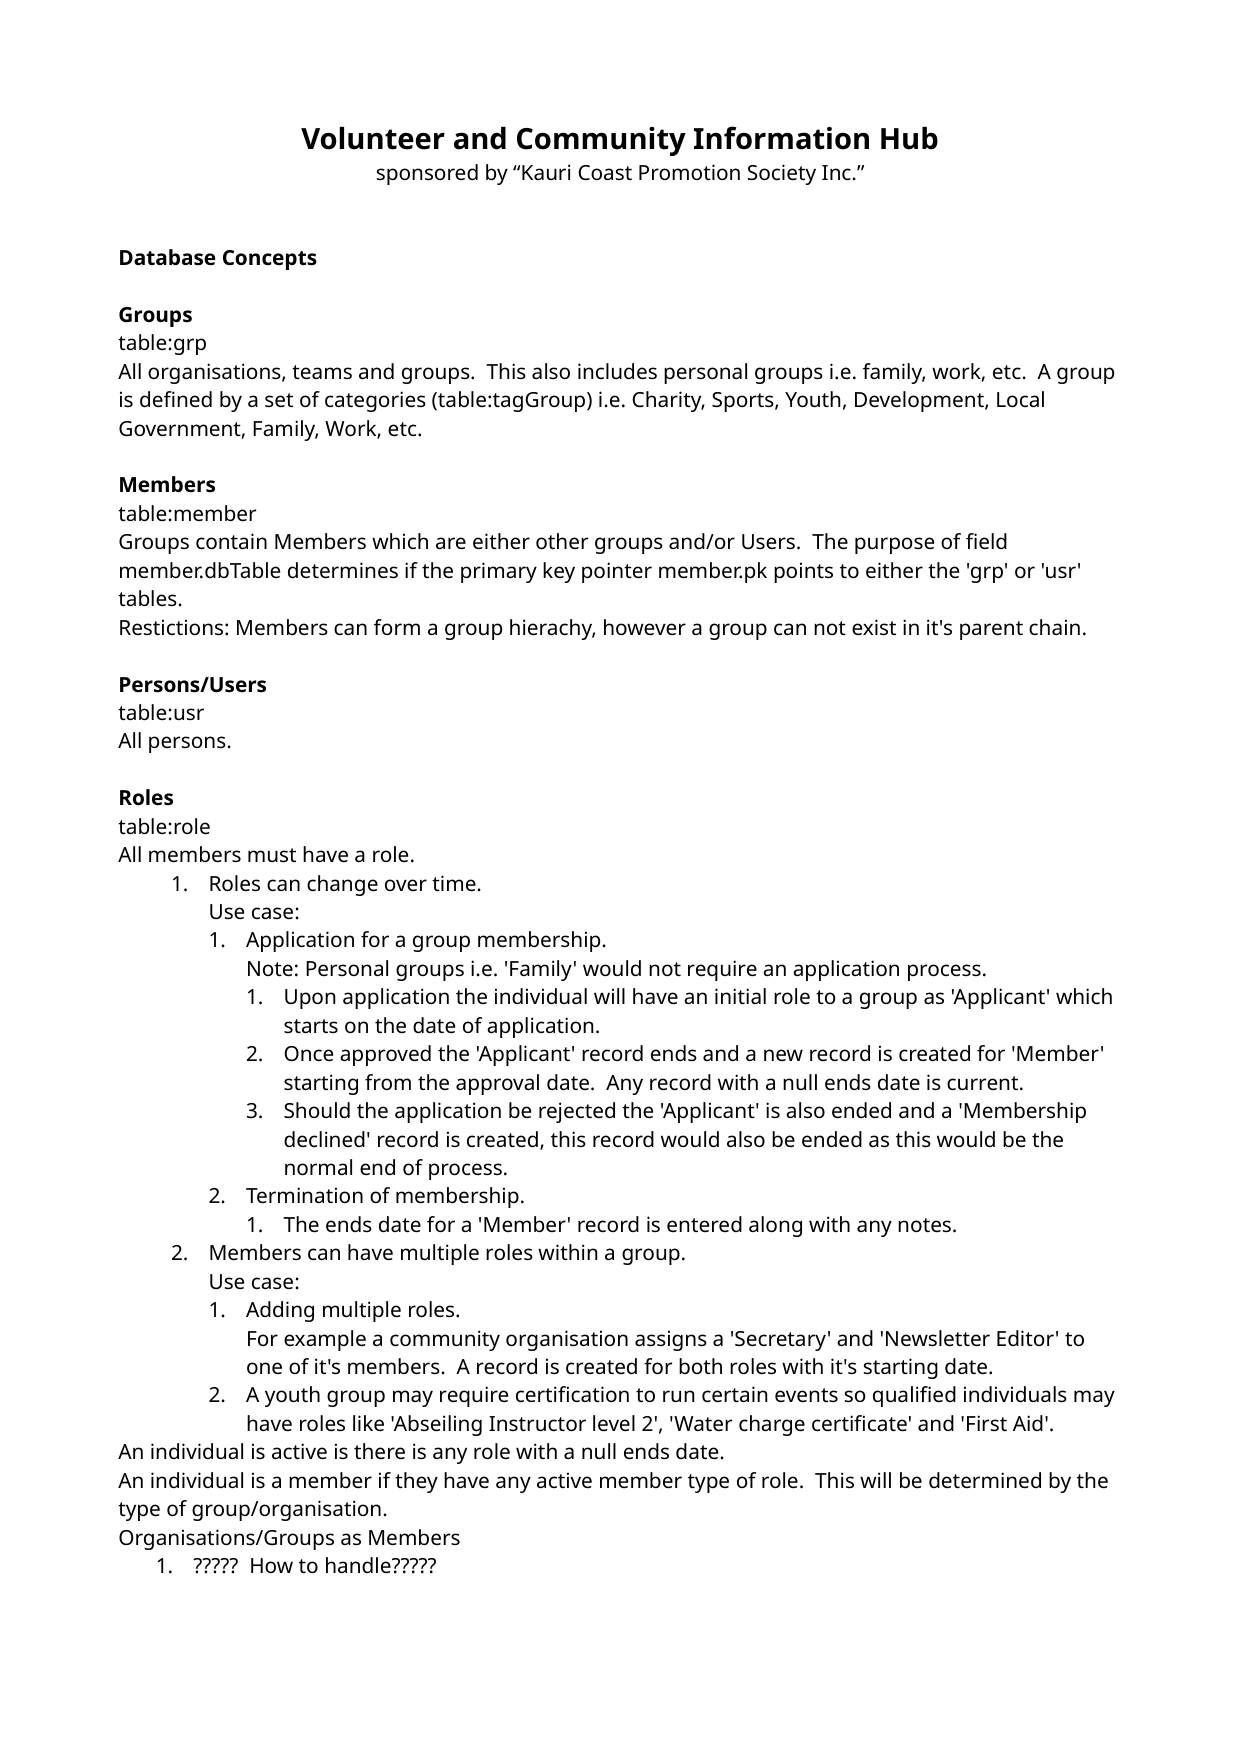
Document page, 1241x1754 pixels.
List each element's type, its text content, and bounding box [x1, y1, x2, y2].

list Termination of membership. [208, 1182, 1122, 1210]
list Application for a group membership. Note: Personal groups i.e. 'Family' would not require an application process. [208, 926, 1122, 982]
text Organisations/Groups as Members [118, 1523, 1122, 1551]
text table:usr [118, 698, 1122, 727]
list A youth group may require certification to run certain events so qualified individuals may have roles like 'Abseiling Instructor level 2', 'Water charge certificate' and 'First Aid'. [208, 1381, 1122, 1437]
list Once approved the 'Applicant' record ends and a new record is created for 'Member' starting from the approval date. Any record with a null ends date is current. [246, 1039, 1122, 1096]
text sponsored by “Kauri Coast Promotion Society Inc.” [118, 158, 1122, 186]
text Groups [118, 300, 1122, 328]
text An individual is a member if they have any active member type of role. This will be determined by the type of group/organisation. [118, 1466, 1122, 1523]
text All persons. [118, 727, 1122, 755]
list Upon application the individual will have an initial role to a group as 'Applicant' which starts on the date of application. [246, 982, 1122, 1039]
text table:grp [118, 328, 1122, 357]
text An individual is active is there is any role with a null ends date. [118, 1437, 1122, 1466]
text Persons/Users [118, 670, 1122, 698]
text Roles [118, 783, 1122, 812]
text All organisations, teams and groups. This also includes personal groups i.e. family, work, etc. A group is defined by a set of categories (table:tagGroup) i.e. Charity, Sports, Youth, Development, Local Government, Family, Work, etc. [118, 357, 1122, 442]
text table:member [118, 499, 1122, 527]
text Groups contain Members which are either other groups and/or Users. The purpose of field member.dbTable determines if the primary key pointer member.pk points to either the 'grp' or 'usr' tables. [118, 527, 1122, 613]
list Should the application be rejected the 'Applicant' is also ended and a 'Membership declined' record is created, this record would also be ended as this would be the normal end of process. [246, 1096, 1122, 1182]
list Members can have multiple roles within a group. Use case: [171, 1238, 1122, 1295]
text Volunteer and Community Information Hub [118, 118, 1122, 158]
text All members must have a role. [118, 840, 1122, 869]
text table:role [118, 812, 1122, 840]
text Restictions: Members can form a group hierachy, however a group can not exist in it's parent chain. [118, 613, 1122, 641]
text Members [118, 471, 1122, 499]
list Adding multiple roles. For example a community organisation assigns a 'Secretary' and 'Newsletter Editor' to one of it's members. A record is created for both roles with it's starting date. [208, 1295, 1122, 1381]
list Roles can change over time. Use case: [171, 869, 1122, 926]
text Database Concepts [118, 243, 1122, 272]
list The ends date for a 'Member' record is entered along with any notes. [246, 1210, 1122, 1238]
list ????? How to handle????? [156, 1551, 1122, 1580]
